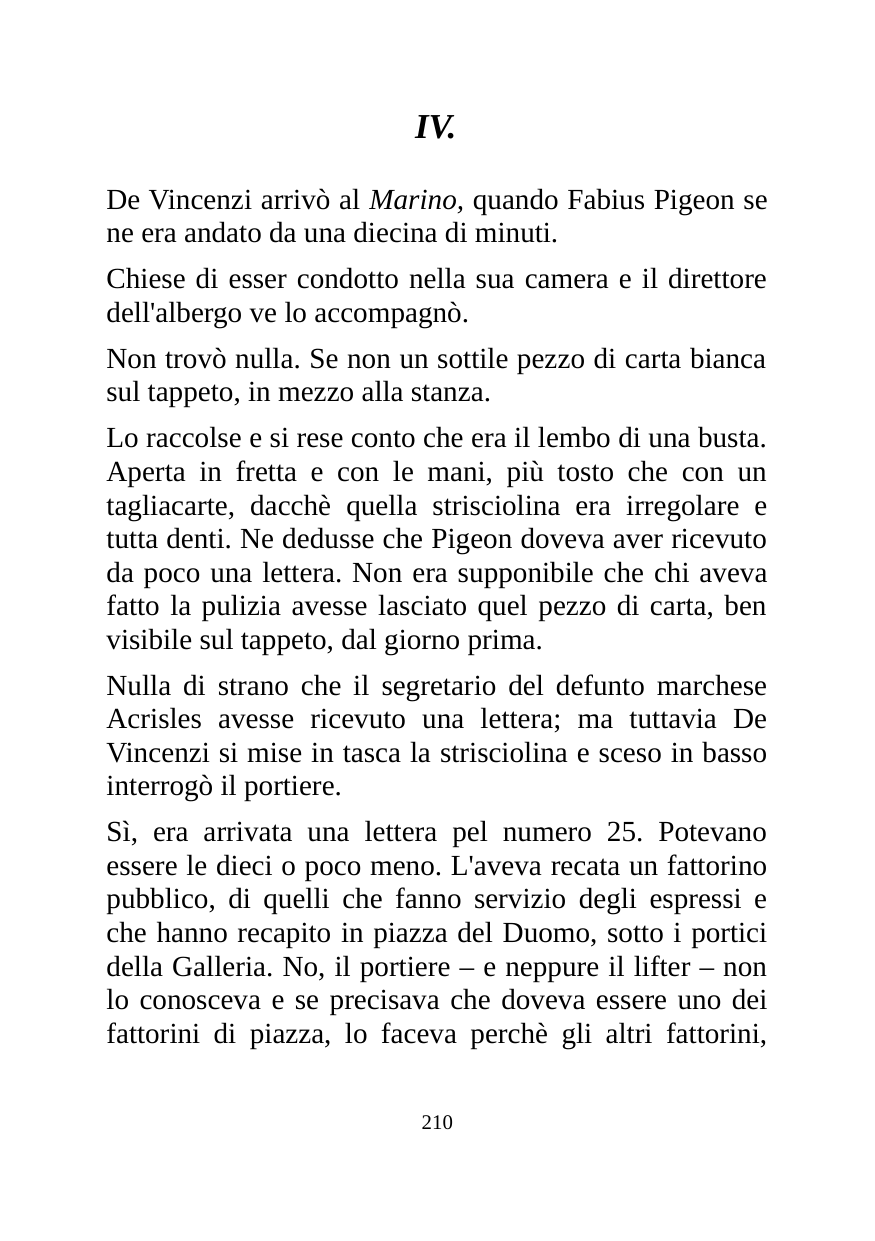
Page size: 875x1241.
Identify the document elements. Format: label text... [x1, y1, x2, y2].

text Non trovò nulla. Se non un sottile pezzo di carta bianca sul tappeto, in mezzo alla stanza. [106, 341, 768, 408]
text Sì, era arrivata una lettera pel numero 25. Potevano essere le dieci o poco meno. L'aveva recata un fattorino pubblico, di quelli che fanno servizio degli espressi e che hanno recapito in piazza del Duomo, sotto i portici della Galleria. No, il portiere – e neppure il lifter – non lo conosceva e se precisava che doveva essere uno dei fattorini di piazza, lo faceva perchè gli altri fattorini, [106, 814, 768, 1049]
subtitle IV. [106, 106, 768, 146]
text De Vincenzi arrivò al Marino, quando Fabius Pigeon se ne era andato da una diecina di minuti. [106, 182, 768, 249]
text Lo raccolse e si rese conto che era il lembo di una busta. Aperta in fretta e con le mani, più tosto che con un tagliacarte, dacchè quella strisciolina era irregolare e tutta denti. Ne dedusse che Pigeon doveva aver ricevuto da poco una lettera. Non era supponibile che chi aveva fatto la pulizia avesse lasciato quel pezzo di carta, ben visibile sul tappeto, dal giorno prima. [106, 421, 768, 655]
text Chiese di esser condotto nella sua camera e il direttore dell'albergo ve lo accompagnò. [106, 261, 768, 328]
text Nulla di strano che il segretario del defunto marchese Acrisles avesse ricevuto una lettera; ma tuttavia De Vincenzi si mise in tasca la strisciolina e sceso in basso interrogò il portiere. [106, 668, 768, 802]
